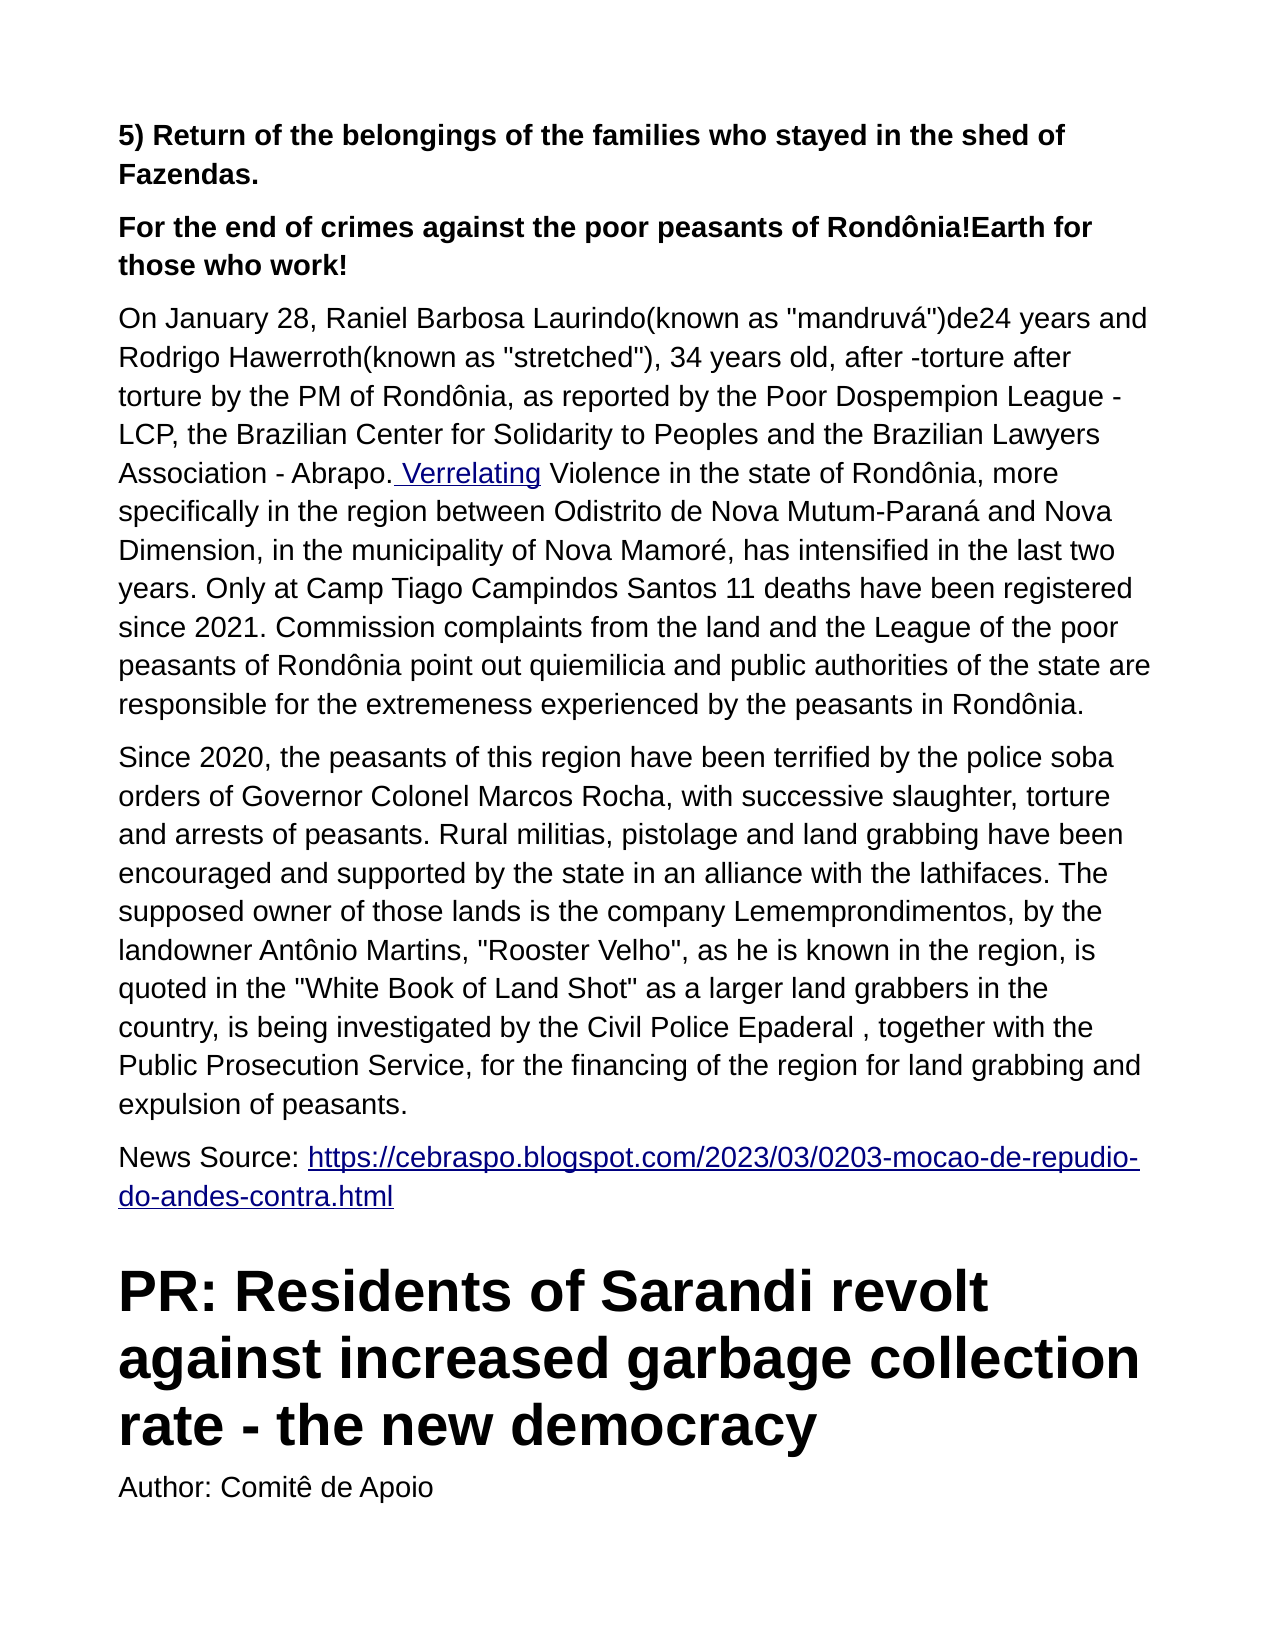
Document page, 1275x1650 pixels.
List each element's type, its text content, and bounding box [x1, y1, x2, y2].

text Since 2020, the peasants of this region have been terrified by the police soba orders of Governor Colonel Marcos Rocha, with successive slaughter, torture and arrests of peasants. Rural militias, pistolage and land grabbing have been encouraged and supported by the state in an alliance with the lathifaces. The supposed owner of those lands is the company Lememprondimentos, by the landowner Antônio Martins, "Rooster Velho", as he is known in the region, is quoted in the "White Book of Land Shot" as a larger land grabbers in the country, is being investigated by the Civil Police Epaderal , together with the Public Prosecution Service, for the financing of the region for land grabbing and expulsion of peasants. [118, 740, 1157, 1120]
text Author: Comitê de Apoio [118, 1470, 1157, 1504]
text For the end of crimes against the poor peasants of Rondônia!Earth for those who work! [118, 210, 1157, 282]
text 5) Return of the belongings of the families who stayed in the shed of Fazendas. [118, 118, 1157, 190]
subtitle PR: Residents of Sarandi revolt against increased garbage collection rate - the new democracy [118, 1257, 1157, 1458]
text News Source: https://cebraspo.blogspot.com/2023/03/0203-mocao-de-repudio-do-andes-contra.html [118, 1140, 1157, 1212]
text On January 28, Raniel Barbosa Laurindo(known as "mandruvá")de24 years and Rodrigo Hawerroth(known as "stretched"), 34 years old, after -torture after torture by the PM of Rondônia, as reported by the Poor Dospempion League - LCP, the Brazilian Center for Solidarity to Peoples and the Brazilian Lawyers Association - Abrapo. Verrelating Violence in the state of Rondônia, more specifically in the region between Odistrito de Nova Mutum-Paraná and Nova Dimension, in the municipality of Nova Mamoré, has intensified in the last two years. Only at Camp Tiago Campindos Santos 11 deaths have been registered since 2021. Commission complaints from the land and the League of the poor peasants of Rondônia point out quiemilicia and public authorities of the state are responsible for the extremeness experienced by the peasants in Rondônia. [118, 301, 1157, 720]
